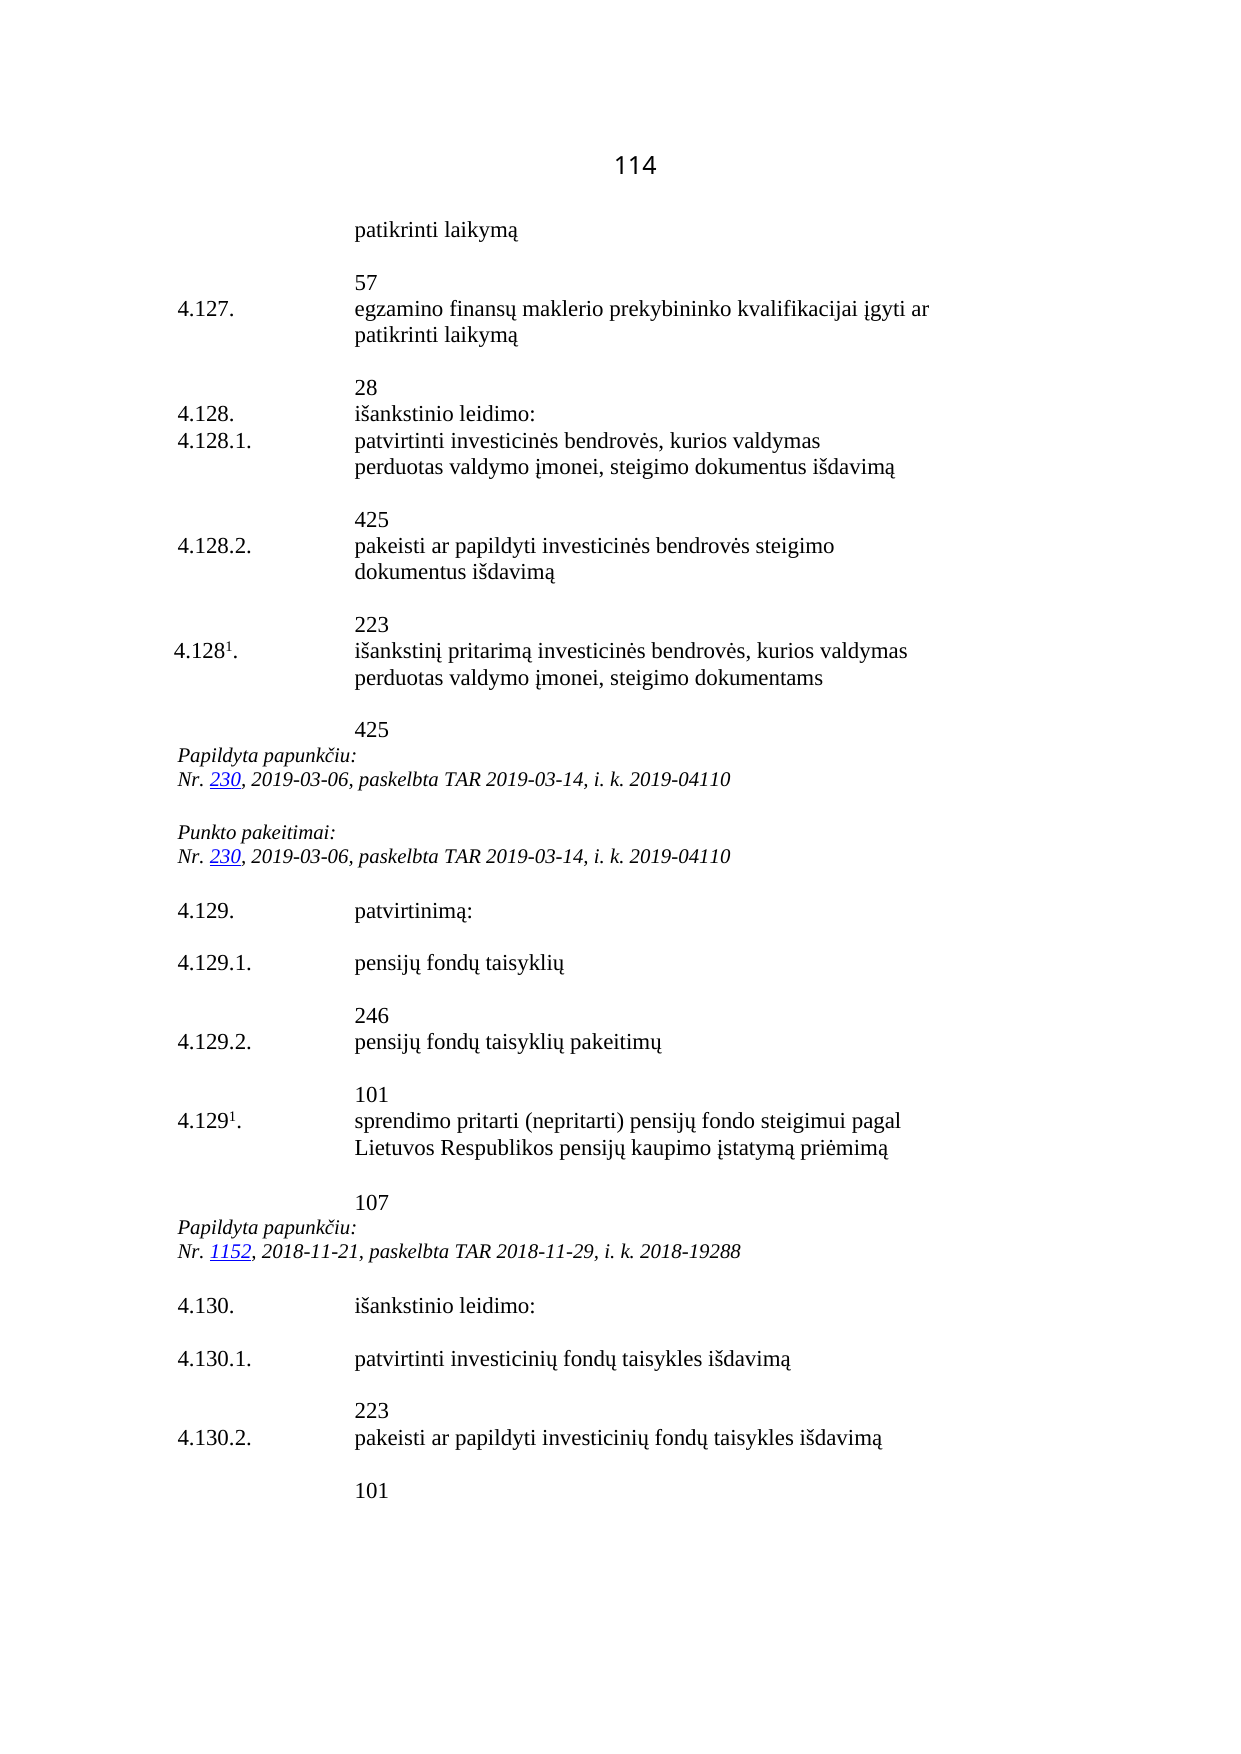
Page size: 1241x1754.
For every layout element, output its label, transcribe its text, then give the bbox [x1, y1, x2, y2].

text 4.1291. sprendimo pritarti (nepritarti) pensijų fondo steigimui pagal Lietuvos Respublikos pensijų kaupimo įstatymą priėmimą 107 [177, 1107, 916, 1215]
text 4.128.1. patvirtinti investicinės bendrovės, kurios valdymas perduotas valdymo įmonei, steigimo dokumentus išdavimą 425 [177, 427, 916, 532]
text 4.129.2. pensijų fondų taisyklių pakeitimų 101 [177, 1028, 945, 1107]
text 4.128. išankstinio leidimo: [177, 400, 916, 427]
text 4.127. egzamino finansų maklerio prekybininko kvalifikacijai įgyti ar [177, 295, 945, 321]
text 4.129. patvirtinimą: [177, 897, 945, 949]
text 4.1281. išankstinį pritarimą investicinės bendrovės, kurios valdymas perduotas valdymo įmonei, steigimo dokumentams 425 [174, 637, 916, 743]
text Papildyta papunkčiu: [177, 743, 1093, 767]
text Papildyta papunkčiu: [177, 1215, 1093, 1239]
text 4.128.2. pakeisti ar papildyti investicinės bendrovės steigimo dokumentus išdavimą 223 [177, 532, 916, 637]
text Nr. 230, 2019-03-06, paskelbta TAR 2019-03-14, i. k. 2019-04110 [177, 844, 1093, 868]
text Punkto pakeitimai: [177, 820, 1093, 844]
text 4.130.1. patvirtinti investicinių fondų taisykles išdavimą 223 [177, 1345, 945, 1424]
text patikrinti laikymą 57 [354, 216, 945, 295]
text 4.130.2. pakeisti ar papildyti investicinių fondų taisykles išdavimą 101 [177, 1424, 945, 1503]
text 4.129.1. pensijų fondų taisyklių 246 [177, 949, 945, 1028]
text Nr. 230, 2019-03-06, paskelbta TAR 2019-03-14, i. k. 2019-04110 [177, 767, 1093, 791]
text 4.130. išankstinio leidimo: [177, 1292, 945, 1345]
text Nr. 1152, 2018-11-21, paskelbta TAR 2018-11-29, i. k. 2018-19288 [177, 1239, 1093, 1263]
text patikrinti laikymą 28 [354, 321, 945, 400]
